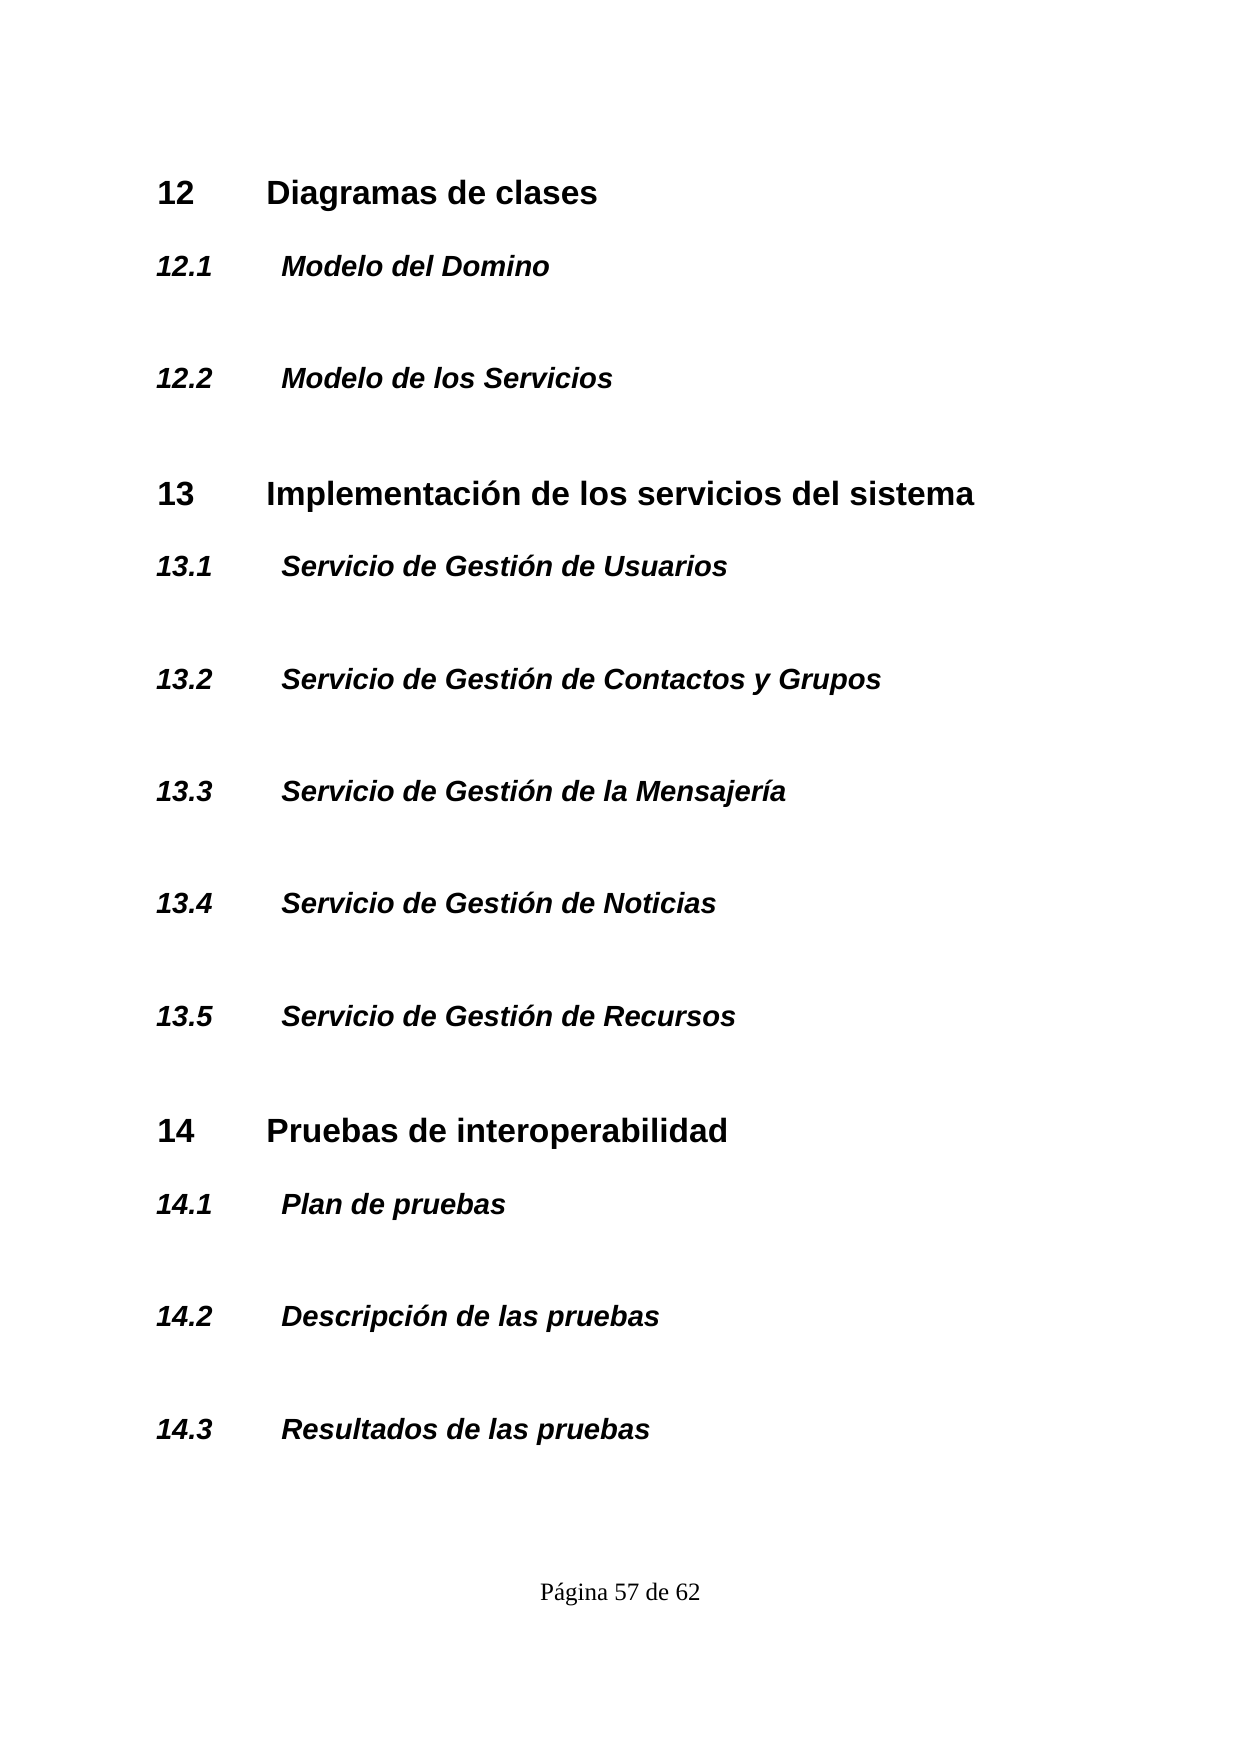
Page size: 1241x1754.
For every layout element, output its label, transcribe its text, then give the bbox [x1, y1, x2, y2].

subtitle Pruebas de interoperabilidad [148, 1111, 1093, 1149]
subtitle Diagramas de clases [148, 173, 1093, 211]
subtitle Servicio de Gestión de Recursos [148, 999, 1093, 1032]
subtitle Servicio de Gestión de Noticias [148, 886, 1093, 920]
subtitle Servicio de Gestión de la Mensajería [148, 774, 1093, 808]
subtitle Descripción de las pruebas [148, 1299, 1093, 1333]
subtitle Servicio de Gestión de Contactos y Grupos [148, 662, 1093, 695]
subtitle Modelo de los Servicios [148, 361, 1093, 394]
subtitle Modelo del Domino [148, 249, 1093, 282]
subtitle Plan de pruebas [148, 1187, 1093, 1221]
subtitle Implementación de los servicios del sistema [148, 473, 1093, 512]
subtitle Resultados de las pruebas [148, 1412, 1093, 1445]
subtitle Servicio de Gestión de Usuarios [148, 549, 1093, 583]
